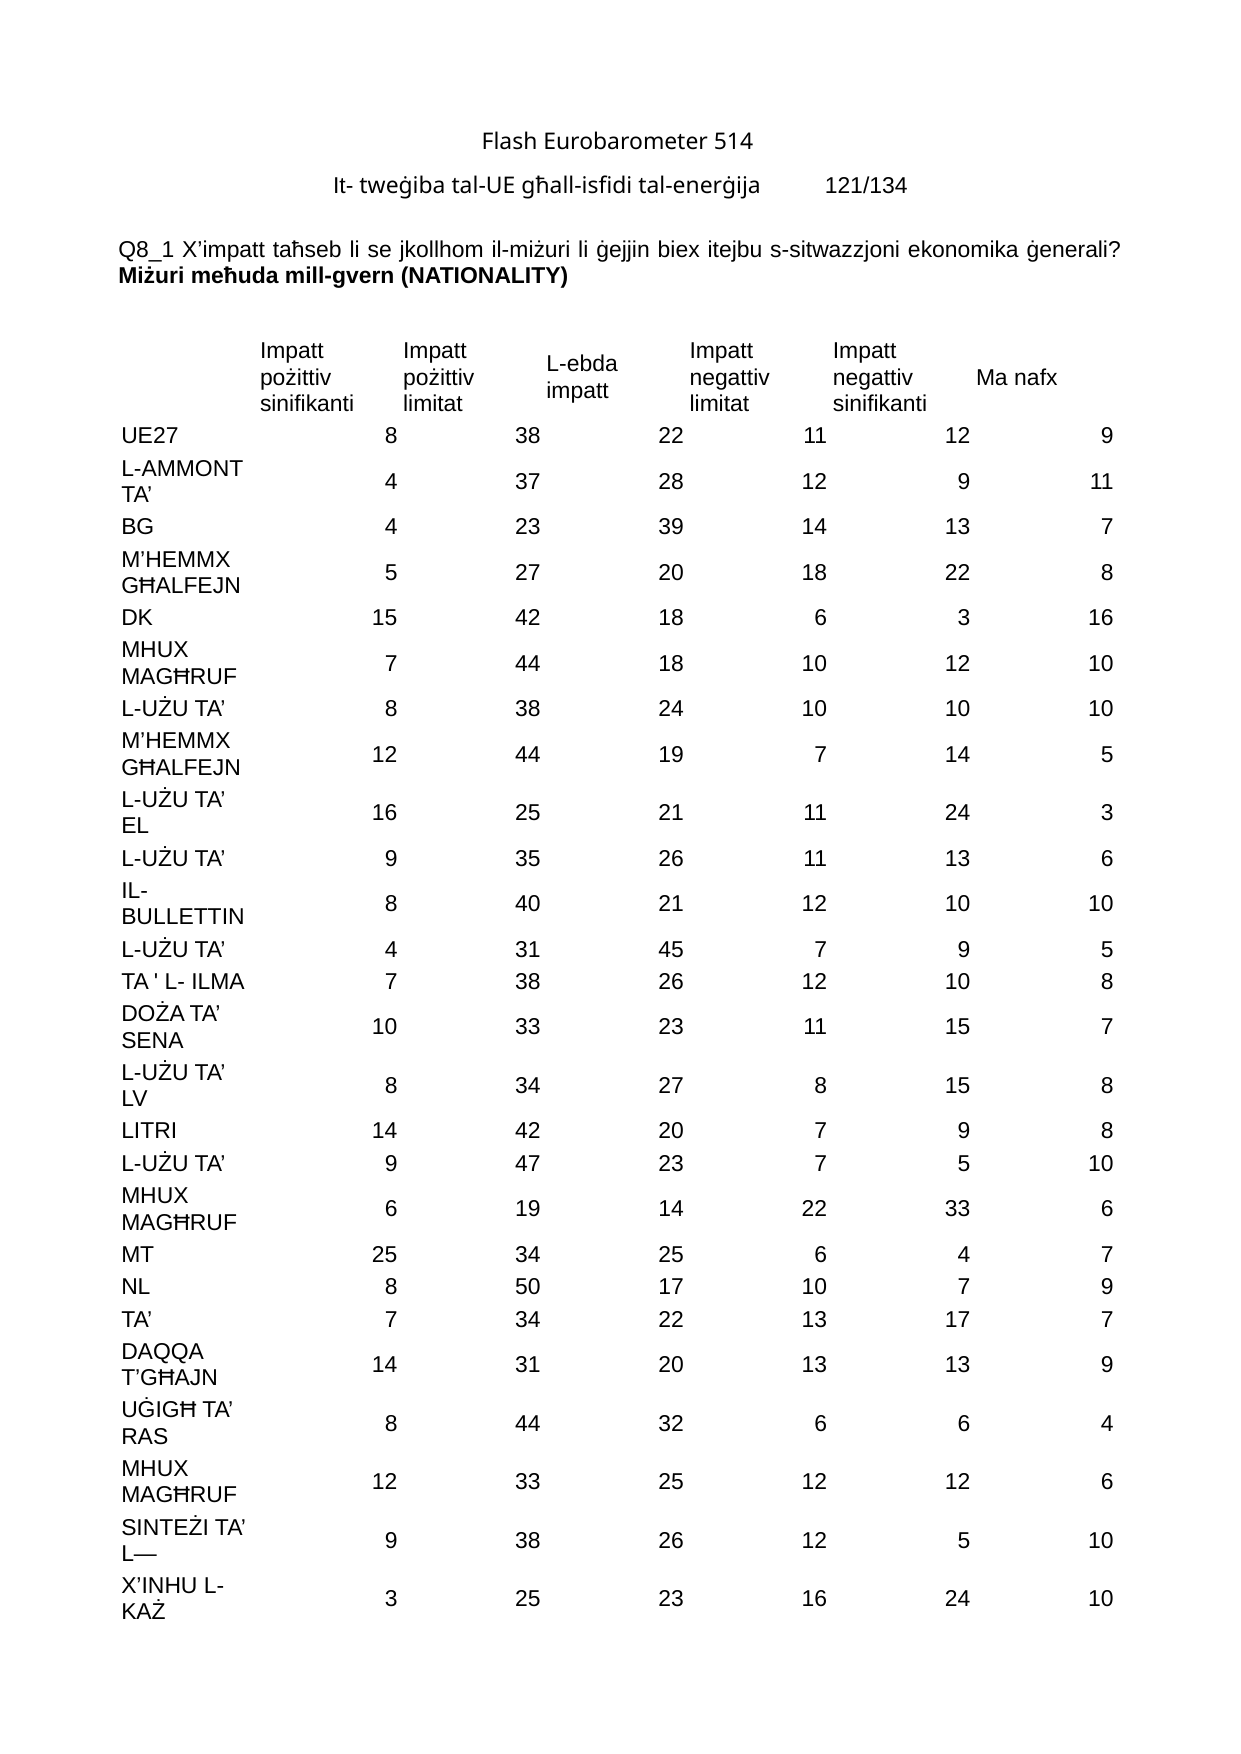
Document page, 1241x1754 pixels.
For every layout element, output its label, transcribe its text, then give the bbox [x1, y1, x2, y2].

table_cell SINTEŻI TA’ L— [118, 1511, 257, 1569]
table_cell IL-BULLETTIN [118, 874, 257, 932]
table_cell 7 [973, 997, 1116, 1056]
table_cell 13 [830, 510, 973, 543]
table_cell 16 [973, 601, 1116, 633]
table_cell 34 [400, 1056, 543, 1114]
table_cell 12 [830, 634, 973, 692]
table_cell 9 [257, 1511, 400, 1569]
table_cell 7 [257, 634, 400, 692]
table_cell 22 [686, 1179, 830, 1238]
table_cell 7 [686, 933, 830, 965]
table_cell 47 [400, 1147, 543, 1179]
table_cell 24 [830, 783, 973, 842]
table_cell M’HEMMX GĦALFEJN [118, 725, 257, 783]
table_cell 34 [400, 1303, 543, 1335]
table_cell L-UŻU TA’ EL [118, 783, 257, 842]
table_cell 7 [973, 1238, 1116, 1270]
table_cell TA ' L- ILMA [118, 965, 257, 997]
table_cell 25 [543, 1452, 686, 1511]
table_cell 7 [973, 510, 1116, 543]
table_cell 9 [973, 1270, 1116, 1302]
table_cell 35 [400, 842, 543, 874]
table_cell 4 [257, 452, 400, 510]
table_cell 12 [686, 452, 830, 510]
table_cell 42 [400, 601, 543, 633]
table_cell 4 [973, 1394, 1116, 1452]
table_cell 28 [543, 452, 686, 510]
table_cell 9 [830, 1114, 973, 1147]
table_cell 7 [686, 725, 830, 783]
table_cell 10 [973, 1147, 1116, 1179]
table_cell 6 [830, 1394, 973, 1452]
table_cell 12 [686, 1452, 830, 1511]
table_cell 32 [543, 1394, 686, 1452]
table_cell L-UŻU TA’ LV [118, 1056, 257, 1114]
table_cell 50 [400, 1270, 543, 1302]
table_cell 9 [830, 933, 973, 965]
table_cell 3 [830, 601, 973, 633]
table_cell 6 [686, 1238, 830, 1270]
table_cell 5 [973, 933, 1116, 965]
table_cell 38 [400, 1511, 543, 1569]
table_cell 12 [257, 725, 400, 783]
table_cell 20 [543, 1335, 686, 1393]
table_cell MT [118, 1238, 257, 1270]
table_cell 14 [543, 1179, 686, 1238]
table_cell 5 [257, 543, 400, 601]
table_cell L-UŻU TA’ [118, 1147, 257, 1179]
table_cell TA’ [118, 1303, 257, 1335]
table_cell 26 [543, 1511, 686, 1569]
table_cell 15 [830, 997, 973, 1056]
table_cell 9 [257, 842, 400, 874]
table_cell 22 [543, 1303, 686, 1335]
table_cell 12 [686, 874, 830, 932]
table_cell 10 [830, 965, 973, 997]
table_cell MHUX MAGĦRUF [118, 1452, 257, 1511]
table_header Impatt negattiv limitat [686, 334, 830, 419]
table_cell 10 [686, 1270, 830, 1302]
table_cell 26 [543, 842, 686, 874]
table_cell 44 [400, 634, 543, 692]
table_cell 19 [543, 725, 686, 783]
table_header Ma nafx [973, 334, 1116, 419]
table_cell 8 [257, 1394, 400, 1452]
table_cell MHUX MAGĦRUF [118, 634, 257, 692]
table_cell 11 [686, 783, 830, 842]
table_cell 13 [686, 1303, 830, 1335]
table_cell 13 [830, 1335, 973, 1393]
table_cell 5 [973, 725, 1116, 783]
table_cell 9 [830, 452, 973, 510]
table_cell 10 [830, 874, 973, 932]
table_cell 9 [257, 1147, 400, 1179]
table_cell 21 [543, 783, 686, 842]
table_cell 11 [686, 842, 830, 874]
table_cell 45 [543, 933, 686, 965]
table_cell 40 [400, 874, 543, 932]
table_cell BG [118, 510, 257, 543]
table_cell 6 [973, 842, 1116, 874]
table_cell 38 [400, 419, 543, 452]
table_cell 16 [686, 1569, 830, 1628]
table_cell 11 [686, 419, 830, 452]
table_cell 24 [543, 692, 686, 724]
table_cell 22 [543, 419, 686, 452]
table_cell 9 [973, 419, 1116, 452]
table_cell 44 [400, 1394, 543, 1452]
table_cell 23 [400, 510, 543, 543]
table_cell L-AMMONT TA’ [118, 452, 257, 510]
table_cell 25 [400, 1569, 543, 1628]
table_cell 11 [686, 997, 830, 1056]
table_cell 20 [543, 543, 686, 601]
table_cell 42 [400, 1114, 543, 1147]
table_cell 18 [543, 634, 686, 692]
table_cell 21 [543, 874, 686, 932]
table_cell 8 [973, 1114, 1116, 1147]
table_cell 10 [973, 634, 1116, 692]
table_cell X’INHU L-KAŻ [118, 1569, 257, 1628]
table_cell 12 [686, 965, 830, 997]
table_cell 14 [830, 725, 973, 783]
table_cell 6 [973, 1179, 1116, 1238]
table_cell L-UŻU TA’ [118, 842, 257, 874]
table_cell 27 [543, 1056, 686, 1114]
table_cell 38 [400, 692, 543, 724]
table_cell 8 [257, 692, 400, 724]
table_cell 31 [400, 933, 543, 965]
table_header L-ebda impatt [543, 334, 686, 419]
table_cell 23 [543, 997, 686, 1056]
table_cell 3 [257, 1569, 400, 1628]
table_cell 10 [830, 692, 973, 724]
table_cell 5 [830, 1511, 973, 1569]
table_cell 3 [973, 783, 1116, 842]
table_cell 27 [400, 543, 543, 601]
table_cell LITRI [118, 1114, 257, 1147]
table_cell 5 [830, 1147, 973, 1179]
table_cell 13 [830, 842, 973, 874]
table_cell 33 [830, 1179, 973, 1238]
table_header Impatt pożittiv sinifikanti [257, 334, 400, 419]
table_cell 6 [686, 601, 830, 633]
table_cell 18 [686, 543, 830, 601]
table_cell 17 [543, 1270, 686, 1302]
table_cell 23 [543, 1147, 686, 1179]
table_cell 10 [973, 874, 1116, 932]
table_header [118, 334, 257, 419]
table_cell 6 [973, 1452, 1116, 1511]
table_cell 8 [257, 419, 400, 452]
table_cell 20 [543, 1114, 686, 1147]
table_cell 33 [400, 1452, 543, 1511]
table_cell 6 [686, 1394, 830, 1452]
table_cell 8 [973, 543, 1116, 601]
table_cell 7 [830, 1270, 973, 1302]
table_cell DOŻA TA’ SENA [118, 997, 257, 1056]
table_cell UE27 [118, 419, 257, 452]
table_cell M’HEMMX GĦALFEJN [118, 543, 257, 601]
table_cell 38 [400, 965, 543, 997]
table_cell 24 [830, 1569, 973, 1628]
table_cell 8 [257, 874, 400, 932]
table_cell 7 [257, 1303, 400, 1335]
table_cell 7 [686, 1114, 830, 1147]
table_cell 14 [257, 1335, 400, 1393]
table_cell 4 [830, 1238, 973, 1270]
table_cell 12 [830, 1452, 973, 1511]
table_cell DK [118, 601, 257, 633]
table_cell 10 [973, 1511, 1116, 1569]
table_cell 8 [973, 965, 1116, 997]
table_cell 44 [400, 725, 543, 783]
table_cell 7 [257, 965, 400, 997]
table_cell 13 [686, 1335, 830, 1393]
table_cell 10 [686, 634, 830, 692]
table_cell 25 [257, 1238, 400, 1270]
table_cell 22 [830, 543, 973, 601]
table_cell 6 [257, 1179, 400, 1238]
table_cell 26 [543, 965, 686, 997]
table_cell 31 [400, 1335, 543, 1393]
table_cell 8 [257, 1270, 400, 1302]
table_cell 19 [400, 1179, 543, 1238]
table_cell 8 [257, 1056, 400, 1114]
table_cell 8 [686, 1056, 830, 1114]
table_cell L-UŻU TA’ [118, 933, 257, 965]
table_header Impatt negattiv sinifikanti [830, 334, 973, 419]
table_cell 4 [257, 510, 400, 543]
table_cell 15 [257, 601, 400, 633]
table_cell 16 [257, 783, 400, 842]
table_cell 9 [973, 1335, 1116, 1393]
table_cell 33 [400, 997, 543, 1056]
text Q8_1 X’impatt taħseb li se jkollhom il-miżuri li ġejjin biex itejbu s-sitwazzjoni ekonomika ġenerali? Miżuri meħuda mill-gvern (NATIONALITY) [118, 236, 1122, 289]
table_cell 10 [257, 997, 400, 1056]
table_cell 25 [543, 1238, 686, 1270]
table_cell NL [118, 1270, 257, 1302]
table_cell 12 [257, 1452, 400, 1511]
table_cell 34 [400, 1238, 543, 1270]
table_cell 7 [686, 1147, 830, 1179]
table_cell 39 [543, 510, 686, 543]
table_cell 11 [973, 452, 1116, 510]
table_cell MHUX MAGĦRUF [118, 1179, 257, 1238]
table_cell 37 [400, 452, 543, 510]
table_cell 18 [543, 601, 686, 633]
table_cell 14 [257, 1114, 400, 1147]
table_cell 12 [686, 1511, 830, 1569]
table_cell 10 [973, 692, 1116, 724]
table_cell 8 [973, 1056, 1116, 1114]
table_cell UĠIGĦ TA’ RAS [118, 1394, 257, 1452]
table_cell 10 [686, 692, 830, 724]
table_cell 23 [543, 1569, 686, 1628]
table_cell 10 [973, 1569, 1116, 1628]
table_header Impatt pożittiv limitat [400, 334, 543, 419]
table_cell L-UŻU TA’ [118, 692, 257, 724]
table_cell 14 [686, 510, 830, 543]
table_cell 4 [257, 933, 400, 965]
table_cell 15 [830, 1056, 973, 1114]
table_cell DAQQA T’GĦAJN [118, 1335, 257, 1393]
table_cell 17 [830, 1303, 973, 1335]
table_cell 7 [973, 1303, 1116, 1335]
table_cell 12 [830, 419, 973, 452]
table_cell 25 [400, 783, 543, 842]
